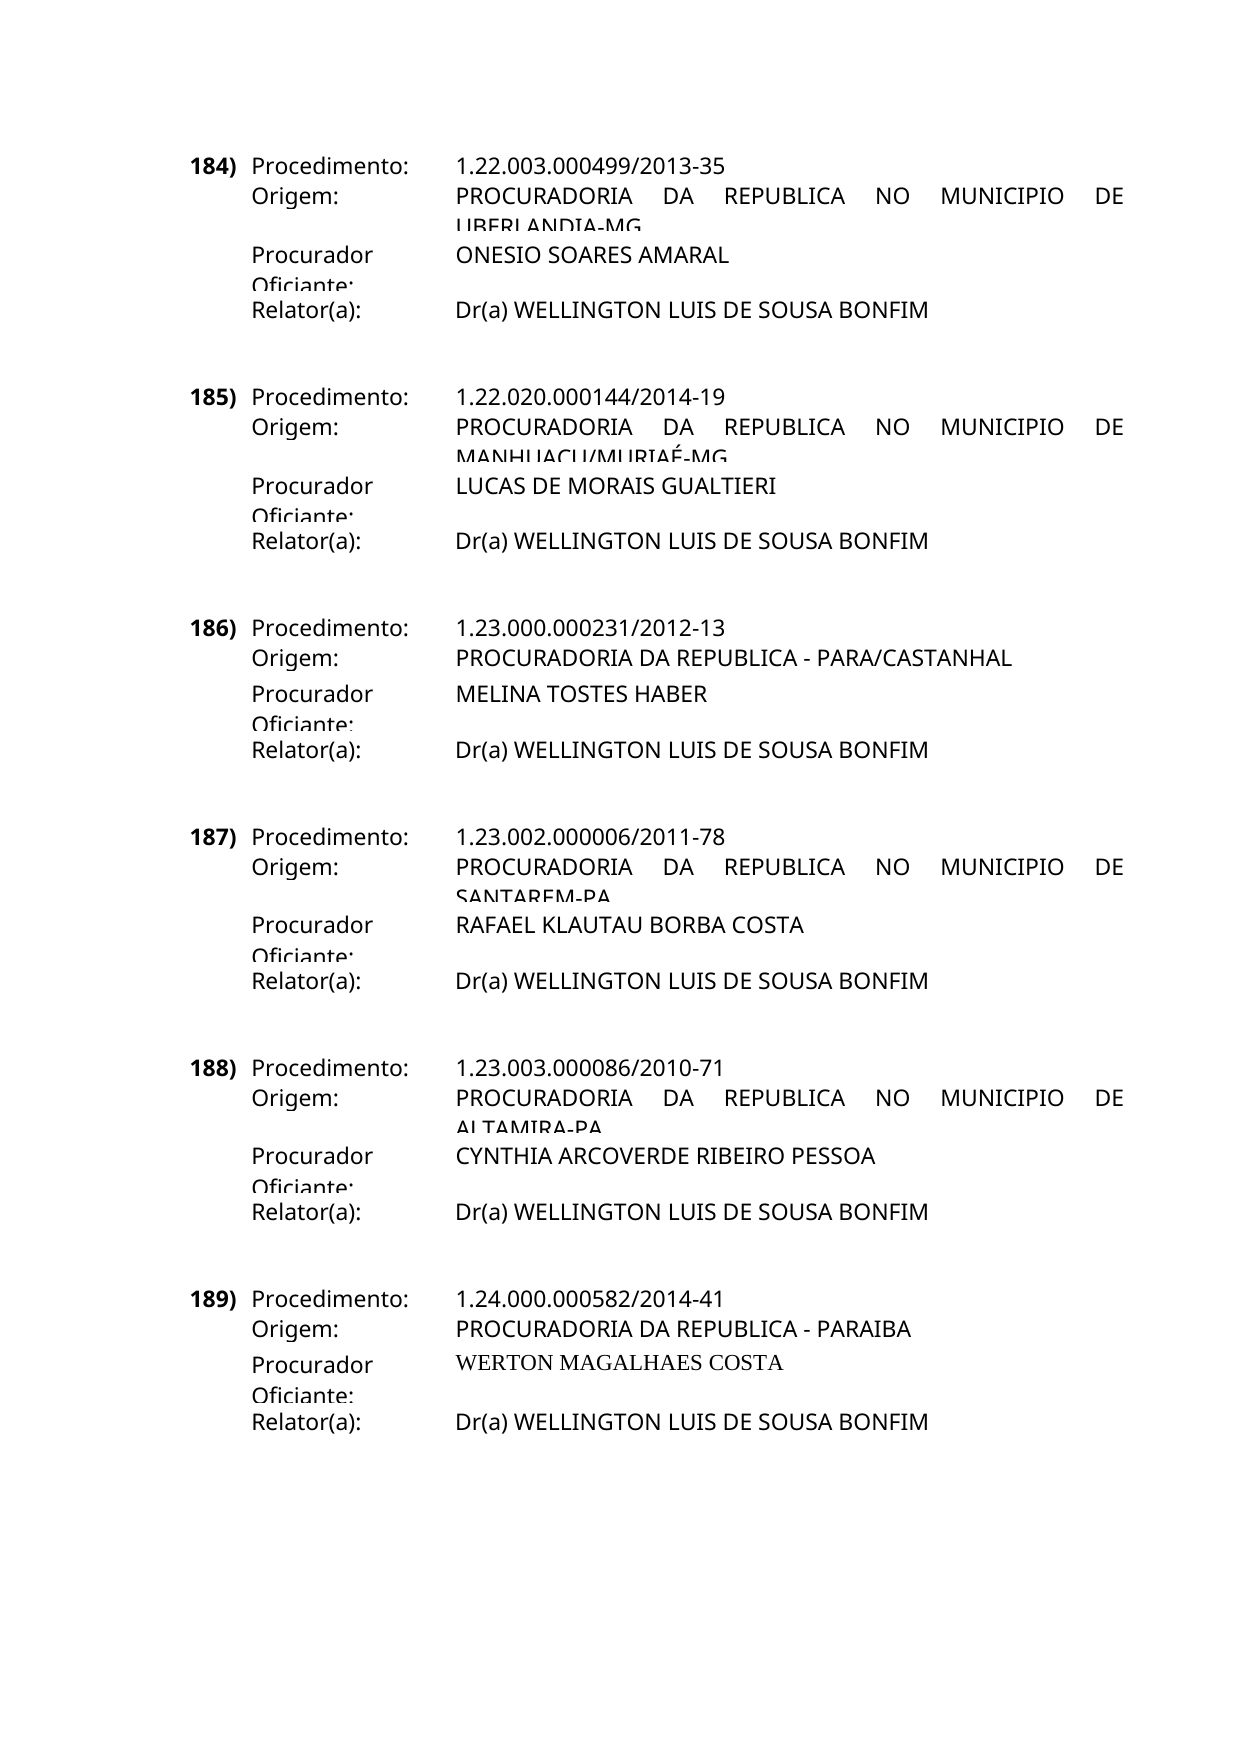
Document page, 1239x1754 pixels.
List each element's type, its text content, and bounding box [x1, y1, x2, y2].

table_cell [189, 239, 251, 289]
table_cell LUCAS DE MORAIS GUALTIERI [455, 470, 1124, 521]
table_cell WERTON MAGALHAES COSTA [455, 1349, 1124, 1403]
table_cell [455, 1226, 1124, 1283]
table_header Relator(a): [251, 734, 455, 762]
table_cell [0, 1133, 189, 1140]
table_cell Origem: [251, 1313, 455, 1341]
table_cell [189, 671, 251, 678]
table_cell Origem: [251, 411, 455, 439]
table_cell [189, 1133, 251, 1140]
table_cell 1.22.020.000144/2014-19 [455, 381, 1124, 409]
table_cell [0, 239, 189, 289]
table_cell [455, 462, 1124, 469]
table_cell [189, 851, 251, 879]
table_cell [1125, 440, 1239, 462]
table_cell [189, 965, 251, 995]
table_cell Procedimento: [251, 150, 455, 178]
table_cell [189, 1226, 251, 1283]
table_cell [1125, 470, 1239, 521]
table_cell [1125, 1052, 1239, 1080]
table_cell [1125, 525, 1239, 555]
table_cell Procurador Oficiante: [251, 1349, 455, 1403]
table_cell [251, 671, 455, 678]
table_cell 187) [189, 821, 251, 849]
table_cell 1.22.003.000499/2013-35 [455, 150, 1124, 178]
table_cell [1125, 671, 1239, 678]
table_cell [1125, 180, 1239, 208]
table_cell [251, 231, 455, 238]
table_cell [1125, 734, 1239, 764]
table_cell 189) [189, 1283, 251, 1311]
table_cell [189, 294, 251, 324]
table_cell Procedimento: [251, 821, 455, 849]
table_cell [0, 381, 189, 409]
table_cell [0, 678, 189, 729]
table_cell [189, 1313, 251, 1341]
table_cell [0, 1406, 189, 1436]
table_cell [189, 734, 251, 764]
table_cell [251, 440, 455, 462]
table_cell [0, 440, 189, 462]
table_cell [0, 324, 189, 381]
table_cell [0, 764, 189, 821]
table_cell [1125, 642, 1239, 671]
table_cell [189, 1140, 251, 1191]
table_cell [1125, 909, 1239, 960]
table_cell [455, 764, 1124, 821]
table_cell [0, 821, 189, 849]
table_cell 1.23.002.000006/2011-78 [455, 821, 1124, 849]
table_cell [251, 1226, 455, 1283]
table_cell Procedimento: [251, 612, 455, 641]
table_cell [0, 1283, 189, 1311]
table_cell [189, 1341, 251, 1349]
table_cell [0, 612, 189, 641]
table_cell [0, 1196, 189, 1226]
table_header [1125, 0, 1239, 150]
table_cell [455, 671, 1124, 678]
table_header Dr(a) WELLINGTON LUIS DE SOUSA BONFIM [455, 1406, 1122, 1434]
table_cell MELINA TOSTES HABER [455, 678, 1124, 729]
table_cell [455, 324, 1124, 381]
table_cell [0, 734, 189, 764]
table_cell [189, 1349, 251, 1403]
table_cell [189, 555, 251, 612]
table_cell [189, 231, 251, 238]
table_cell [1125, 879, 1239, 902]
table_cell 185) [189, 381, 251, 409]
table_cell PROCURADORIA DA REPUBLICA NO MUNICIPIO DE SANTAREM-PA [455, 851, 1124, 902]
table_cell [1125, 555, 1239, 612]
table_cell [251, 1341, 455, 1349]
table_cell [189, 180, 251, 208]
table_cell [1125, 1140, 1239, 1191]
table_cell [1125, 1283, 1239, 1311]
table_cell [1125, 678, 1239, 729]
table_cell [251, 879, 455, 902]
table_cell [1125, 764, 1239, 821]
table_header Dr(a) WELLINGTON LUIS DE SOUSA BONFIM [455, 1196, 1122, 1224]
table_header [0, 0, 189, 150]
table_cell [189, 209, 251, 231]
table_cell [251, 324, 455, 381]
table_cell [0, 965, 189, 995]
table_cell [0, 995, 189, 1052]
table_cell [0, 671, 189, 678]
table_header Dr(a) WELLINGTON LUIS DE SOUSA BONFIM [455, 734, 1122, 762]
table_cell [0, 642, 189, 671]
table_cell [1125, 231, 1239, 238]
table_cell [1125, 324, 1239, 381]
table_cell 1.24.000.000582/2014-41 [455, 1283, 1124, 1311]
table_cell [0, 411, 189, 439]
table_cell [0, 1226, 189, 1283]
table_cell [0, 470, 189, 521]
table_cell [455, 1133, 1124, 1140]
table_cell ONESIO SOARES AMARAL [455, 239, 1124, 289]
table_cell [251, 462, 455, 469]
table_cell [455, 1341, 1124, 1349]
table_header Dr(a) WELLINGTON LUIS DE SOUSA BONFIM [455, 294, 1122, 323]
table_cell [189, 440, 251, 462]
table_cell [189, 324, 251, 381]
table_cell [0, 879, 189, 902]
table_cell [0, 1313, 189, 1341]
table_header [189, 0, 251, 150]
table_cell Procurador Oficiante: [251, 470, 455, 522]
table_cell [1125, 462, 1239, 469]
table_cell [1125, 1196, 1239, 1226]
table_cell [251, 1110, 455, 1133]
table_cell [251, 555, 455, 612]
table_cell [1125, 1082, 1239, 1110]
table_cell [455, 995, 1124, 1052]
table_header Relator(a): [251, 1406, 455, 1434]
table_cell [455, 555, 1124, 612]
table_cell [251, 902, 455, 909]
table_cell 1.23.003.000086/2010-71 [455, 1052, 1124, 1080]
table_header [251, 0, 455, 150]
table_cell [1125, 821, 1239, 849]
table_header Dr(a) WELLINGTON LUIS DE SOUSA BONFIM [455, 525, 1122, 554]
table_cell [189, 1082, 251, 1110]
table_cell [189, 1406, 251, 1436]
table_cell [0, 150, 189, 178]
table_cell [1125, 150, 1239, 178]
table_cell [0, 1052, 189, 1080]
table_cell [1125, 239, 1239, 289]
table_cell [1125, 381, 1239, 409]
table_cell [1125, 294, 1239, 324]
table_cell [0, 209, 189, 231]
table_cell [1125, 209, 1239, 231]
table_cell [251, 209, 455, 231]
table_cell [1125, 965, 1239, 995]
table_header Dr(a) WELLINGTON LUIS DE SOUSA BONFIM [455, 965, 1122, 993]
table_cell [0, 525, 189, 555]
table_cell [189, 411, 251, 439]
table_cell [1125, 902, 1239, 909]
table_cell [1125, 1349, 1239, 1403]
table_cell [189, 902, 251, 909]
table_cell [0, 1140, 189, 1191]
table_cell [455, 231, 1124, 238]
table_cell [1125, 612, 1239, 641]
table_cell [0, 180, 189, 208]
table_cell [189, 1196, 251, 1226]
table_cell PROCURADORIA DA REPUBLICA - PARA/CASTANHAL [455, 642, 1124, 671]
table_cell [251, 764, 455, 821]
table_cell 1.23.000.000231/2012-13 [455, 612, 1124, 641]
table_cell [189, 764, 251, 821]
table_cell Procedimento: [251, 381, 455, 409]
table_cell [251, 1133, 455, 1140]
table_cell [1125, 411, 1239, 439]
table_cell PROCURADORIA DA REPUBLICA NO MUNICIPIO DE MANHUAÇU/MURIAÉ-MG [455, 411, 1124, 462]
table_cell Origem: [251, 642, 455, 671]
table_cell [0, 555, 189, 612]
table_cell 188) [189, 1052, 251, 1080]
table_cell Procurador Oficiante: [251, 239, 455, 291]
table_cell [189, 525, 251, 555]
table_cell 186) [189, 612, 251, 641]
table_cell [1125, 1110, 1239, 1133]
table_cell PROCURADORIA DA REPUBLICA NO MUNICIPIO DE ALTAMIRA-PA [455, 1082, 1124, 1133]
table_cell [0, 294, 189, 324]
table_cell [1125, 1133, 1239, 1140]
table_header Relator(a): [251, 294, 455, 323]
table_cell [1125, 1313, 1239, 1341]
table_cell Origem: [251, 1082, 455, 1110]
table_cell PROCURADORIA DA REPUBLICA NO MUNICIPIO DE UBERLANDIA-MG [455, 180, 1124, 231]
table_cell [1125, 1226, 1239, 1283]
table_cell CYNTHIA ARCOVERDE RIBEIRO PESSOA [455, 1140, 1124, 1191]
table_header Relator(a): [251, 525, 455, 554]
table_cell [0, 1082, 189, 1110]
table_cell Procedimento: [251, 1283, 455, 1311]
table_cell [0, 1110, 189, 1133]
table_cell [0, 909, 189, 960]
table_cell [251, 995, 455, 1052]
table_cell Procedimento: [251, 1052, 455, 1080]
table_cell [189, 879, 251, 902]
table_cell Procurador Oficiante: [251, 1140, 455, 1193]
table_cell [0, 231, 189, 238]
table_cell RAFAEL KLAUTAU BORBA COSTA [455, 909, 1124, 960]
table_cell [189, 909, 251, 960]
table_cell Procurador Oficiante: [251, 909, 455, 962]
table_cell [189, 470, 251, 521]
table_cell [1125, 1341, 1239, 1349]
table_cell Procurador Oficiante: [251, 678, 455, 731]
table_cell [0, 902, 189, 909]
table_cell [0, 851, 189, 879]
table_cell [0, 1349, 189, 1403]
table_header [455, 0, 1124, 150]
table_cell [189, 1110, 251, 1133]
table_header Relator(a): [251, 965, 455, 993]
table_cell Origem: [251, 851, 455, 879]
table_header Relator(a): [251, 1196, 455, 1224]
table_cell [189, 995, 251, 1052]
table_cell 184) [189, 150, 251, 178]
table_cell [1125, 1406, 1239, 1436]
table_cell [189, 462, 251, 469]
table_cell [0, 1341, 189, 1349]
table_cell PROCURADORIA DA REPUBLICA - PARAIBA [455, 1313, 1124, 1341]
table_cell Origem: [251, 180, 455, 208]
table_cell [455, 902, 1124, 909]
table_cell [1125, 995, 1239, 1052]
table_cell [1125, 851, 1239, 879]
table_cell [189, 642, 251, 671]
table_cell [189, 678, 251, 729]
table_cell [0, 462, 189, 469]
